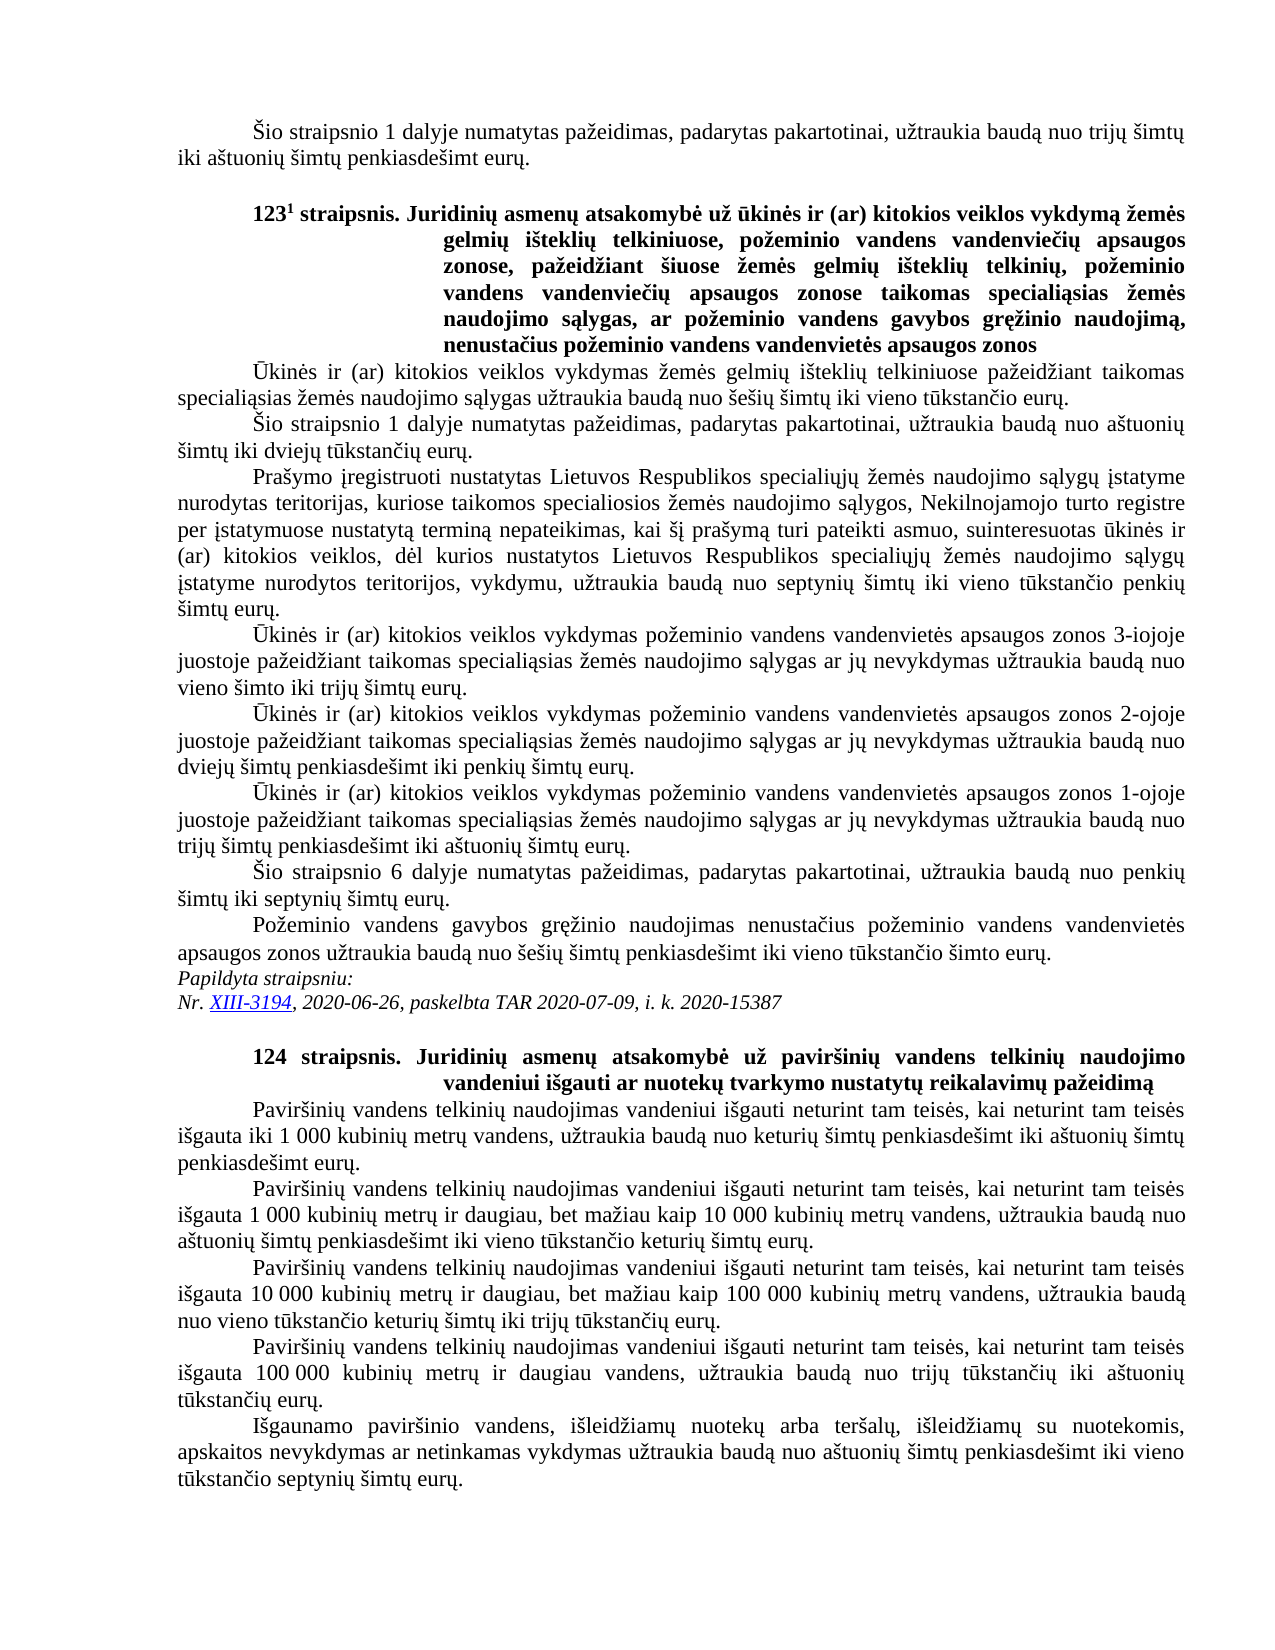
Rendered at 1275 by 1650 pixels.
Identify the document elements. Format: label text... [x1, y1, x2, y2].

text Prašymo įregistruoti nustatytas Lietuvos Respublikos specialiųjų žemės naudojimo sąlygų įstatyme nurodytas teritorijas, kuriose taikomos specialiosios žemės naudojimo sąlygos, Nekilnojamojo turto registre per įstatymuose nustatytą terminą nepateikimas, kai šį prašymą turi pateikti asmuo, suinteresuotas ūkinės ir (ar) kitokios veiklos, dėl kurios nustatytos Lietuvos Respublikos specialiųjų žemės naudojimo sąlygų įstatyme nurodytos teritorijos, vykdymu, užtraukia baudą nuo septynių šimtų iki vieno tūkstančio penkių šimtų eurų. [177, 463, 1186, 621]
text Nr. XIII-3194, 2020-06-26, paskelbta TAR 2020-07-09, i. k. 2020-15387 [177, 990, 1186, 1014]
text Paviršinių vandens telkinių naudojimas vandeniui išgauti neturint tam teisės, kai neturint tam teisės išgauta 10 000 kubinių metrų ir daugiau, bet mažiau kaip 100 000 kubinių metrų vandens, užtraukia baudą nuo vieno tūkstančio keturių šimtų iki trijų tūkstančių eurų. [177, 1254, 1186, 1333]
text Ūkinės ir (ar) kitokios veiklos vykdymas požeminio vandens vandenvietės apsaugos zonos 1-ojoje juostoje pažeidžiant taikomas specialiąsias žemės naudojimo sąlygas ar jų nevykdymas užtraukia baudą nuo trijų šimtų penkiasdešimt iki aštuonių šimtų eurų. [177, 779, 1186, 858]
text Ūkinės ir (ar) kitokios veiklos vykdymas požeminio vandens vandenvietės apsaugos zonos 3-iojoje juostoje pažeidžiant taikomas specialiąsias žemės naudojimo sąlygas ar jų nevykdymas užtraukia baudą nuo vieno šimto iki trijų šimtų eurų. [177, 621, 1186, 700]
text 124 straipsnis. Juridinių asmenų atsakomybė už paviršinių vandens telkinių naudojimo vandeniui išgauti ar nuotekų tvarkymo nustatytų reikalavimų pažeidimą [252, 1043, 1186, 1096]
text Ūkinės ir (ar) kitokios veiklos vykdymas požeminio vandens vandenvietės apsaugos zonos 2-ojoje juostoje pažeidžiant taikomas specialiąsias žemės naudojimo sąlygas ar jų nevykdymas užtraukia baudą nuo dviejų šimtų penkiasdešimt iki penkių šimtų eurų. [177, 700, 1186, 779]
text 1231 straipsnis. Juridinių asmenų atsakomybė už ūkinės ir (ar) kitokios veiklos vykdymą žemės gelmių išteklių telkiniuose, požeminio vandens vandenviečių apsaugos zonose, pažeidžiant šiuose žemės gelmių išteklių telkinių, požeminio vandens vandenviečių apsaugos zonose taikomas specialiąsias žemės naudojimo sąlygas, ar požeminio vandens gavybos gręžinio naudojimą, nenustačius požeminio vandens vandenvietės apsaugos zonos [252, 199, 1186, 358]
text Požeminio vandens gavybos gręžinio naudojimas nenustačius požeminio vandens vandenvietės apsaugos zonos užtraukia baudą nuo šešių šimtų penkiasdešimt iki vieno tūkstančio šimto eurų. [177, 911, 1186, 966]
text Šio straipsnio 6 dalyje numatytas pažeidimas, padarytas pakartotinai, užtraukia baudą nuo penkių šimtų iki septynių šimtų eurų. [177, 858, 1186, 911]
text Ūkinės ir (ar) kitokios veiklos vykdymas žemės gelmių išteklių telkiniuose pažeidžiant taikomas specialiąsias žemės naudojimo sąlygas užtraukia baudą nuo šešių šimtų iki vieno tūkstančio eurų. [177, 358, 1186, 410]
text Papildyta straipsniu: [177, 966, 1186, 990]
text Paviršinių vandens telkinių naudojimas vandeniui išgauti neturint tam teisės, kai neturint tam teisės išgauta 100 000 kubinių metrų ir daugiau vandens, užtraukia baudą nuo trijų tūkstančių iki aštuonių tūkstančių eurų. [177, 1333, 1186, 1412]
text Šio straipsnio 1 dalyje numatytas pažeidimas, padarytas pakartotinai, užtraukia baudą nuo trijų šimtų iki aštuonių šimtų penkiasdešimt eurų. [177, 118, 1186, 171]
text Išgaunamo paviršinio vandens, išleidžiamų nuotekų arba teršalų, išleidžiamų su nuotekomis, apskaitos nevykdymas ar netinkamas vykdymas užtraukia baudą nuo aštuonių šimtų penkiasdešimt iki vieno tūkstančio septynių šimtų eurų. [177, 1412, 1186, 1491]
text Paviršinių vandens telkinių naudojimas vandeniui išgauti neturint tam teisės, kai neturint tam teisės išgauta 1 000 kubinių metrų ir daugiau, bet mažiau kaip 10 000 kubinių metrų vandens, užtraukia baudą nuo aštuonių šimtų penkiasdešimt iki vieno tūkstančio keturių šimtų eurų. [177, 1175, 1186, 1254]
text Šio straipsnio 1 dalyje numatytas pažeidimas, padarytas pakartotinai, užtraukia baudą nuo aštuonių šimtų iki dviejų tūkstančių eurų. [177, 410, 1186, 463]
text Paviršinių vandens telkinių naudojimas vandeniui išgauti neturint tam teisės, kai neturint tam teisės išgauta iki 1 000 kubinių metrų vandens, užtraukia baudą nuo keturių šimtų penkiasdešimt iki aštuonių šimtų penkiasdešimt eurų. [177, 1096, 1186, 1175]
